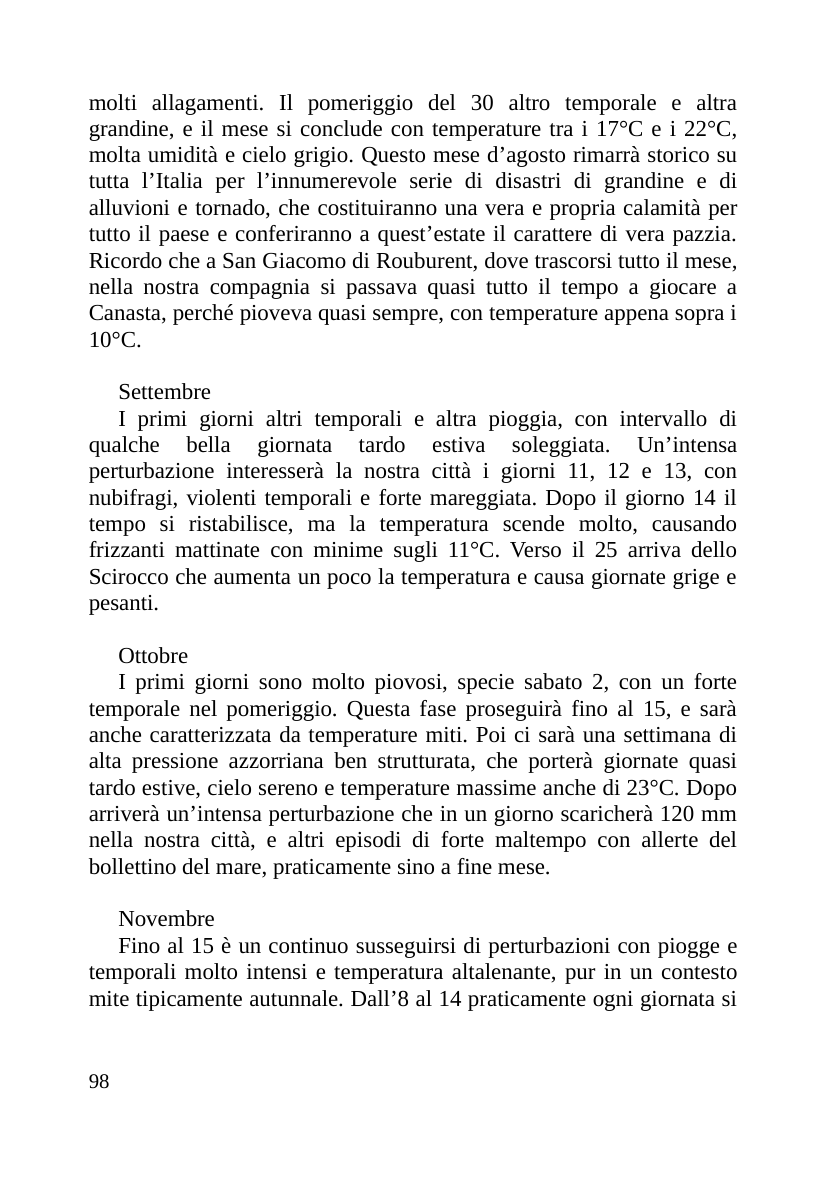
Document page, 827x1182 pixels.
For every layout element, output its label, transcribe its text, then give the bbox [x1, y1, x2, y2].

text Fino al 15 è un continuo susseguirsi di perturbazioni con piogge e temporali molto intensi e temperatura altalenante, pur in un contesto mite tipicamente autunnale. Dall’8 al 14 praticamente ogni giornata si [88, 932, 738, 1011]
text Settembre [88, 378, 738, 405]
text Ottobre [88, 642, 738, 668]
text I primi giorni sono molto piovosi, specie sabato 2, con un forte temporale nel pomeriggio. Questa fase proseguirà fino al 15, e sarà anche caratterizzata da temperature miti. Poi ci sarà una settimana di alta pressione azzorriana ben strutturata, che porterà giornate quasi tardo estive, cielo sereno e temperature massime anche di 23°C. Dopo arriverà un’intensa perturbazione che in un giorno scaricherà 120 mm nella nostra città, e altri episodi di forte maltempo con allerte del bollettino del mare, praticamente sino a fine mese. [88, 668, 738, 879]
text molti allagamenti. Il pomeriggio del 30 altro temporale e altra grandine, e il mese si conclude con temperature tra i 17°C e i 22°C, molta umidità e cielo grigio. Questo mese d’agosto rimarrà storico su tutta l’Italia per l’innumerevole serie di disastri di grandine e di alluvioni e tornado, che costituiranno una vera e propria calamità per tutto il paese e conferiranno a quest’estate il carattere di vera pazzia. Ricordo che a San Giacomo di Rouburent, dove trascorsi tutto il mese, nella nostra compagnia si passava quasi tutto il tempo a giocare a Canasta, perché pioveva quasi sempre, con temperature appena sopra i 10°C. [88, 88, 738, 352]
text Novembre [88, 906, 738, 932]
text I primi giorni altri temporali e altra pioggia, con intervallo di qualche bella giornata tardo estiva soleggiata. Un’intensa perturbazione interesserà la nostra città i giorni 11, 12 e 13, con nubifragi, violenti temporali e forte mareggiata. Dopo il giorno 14 il tempo si ristabilisce, ma la temperatura scende molto, causando frizzanti mattinate con minime sugli 11°C. Verso il 25 arriva dello Scirocco che aumenta un poco la temperatura e causa giornate grige e pesanti. [88, 405, 738, 616]
